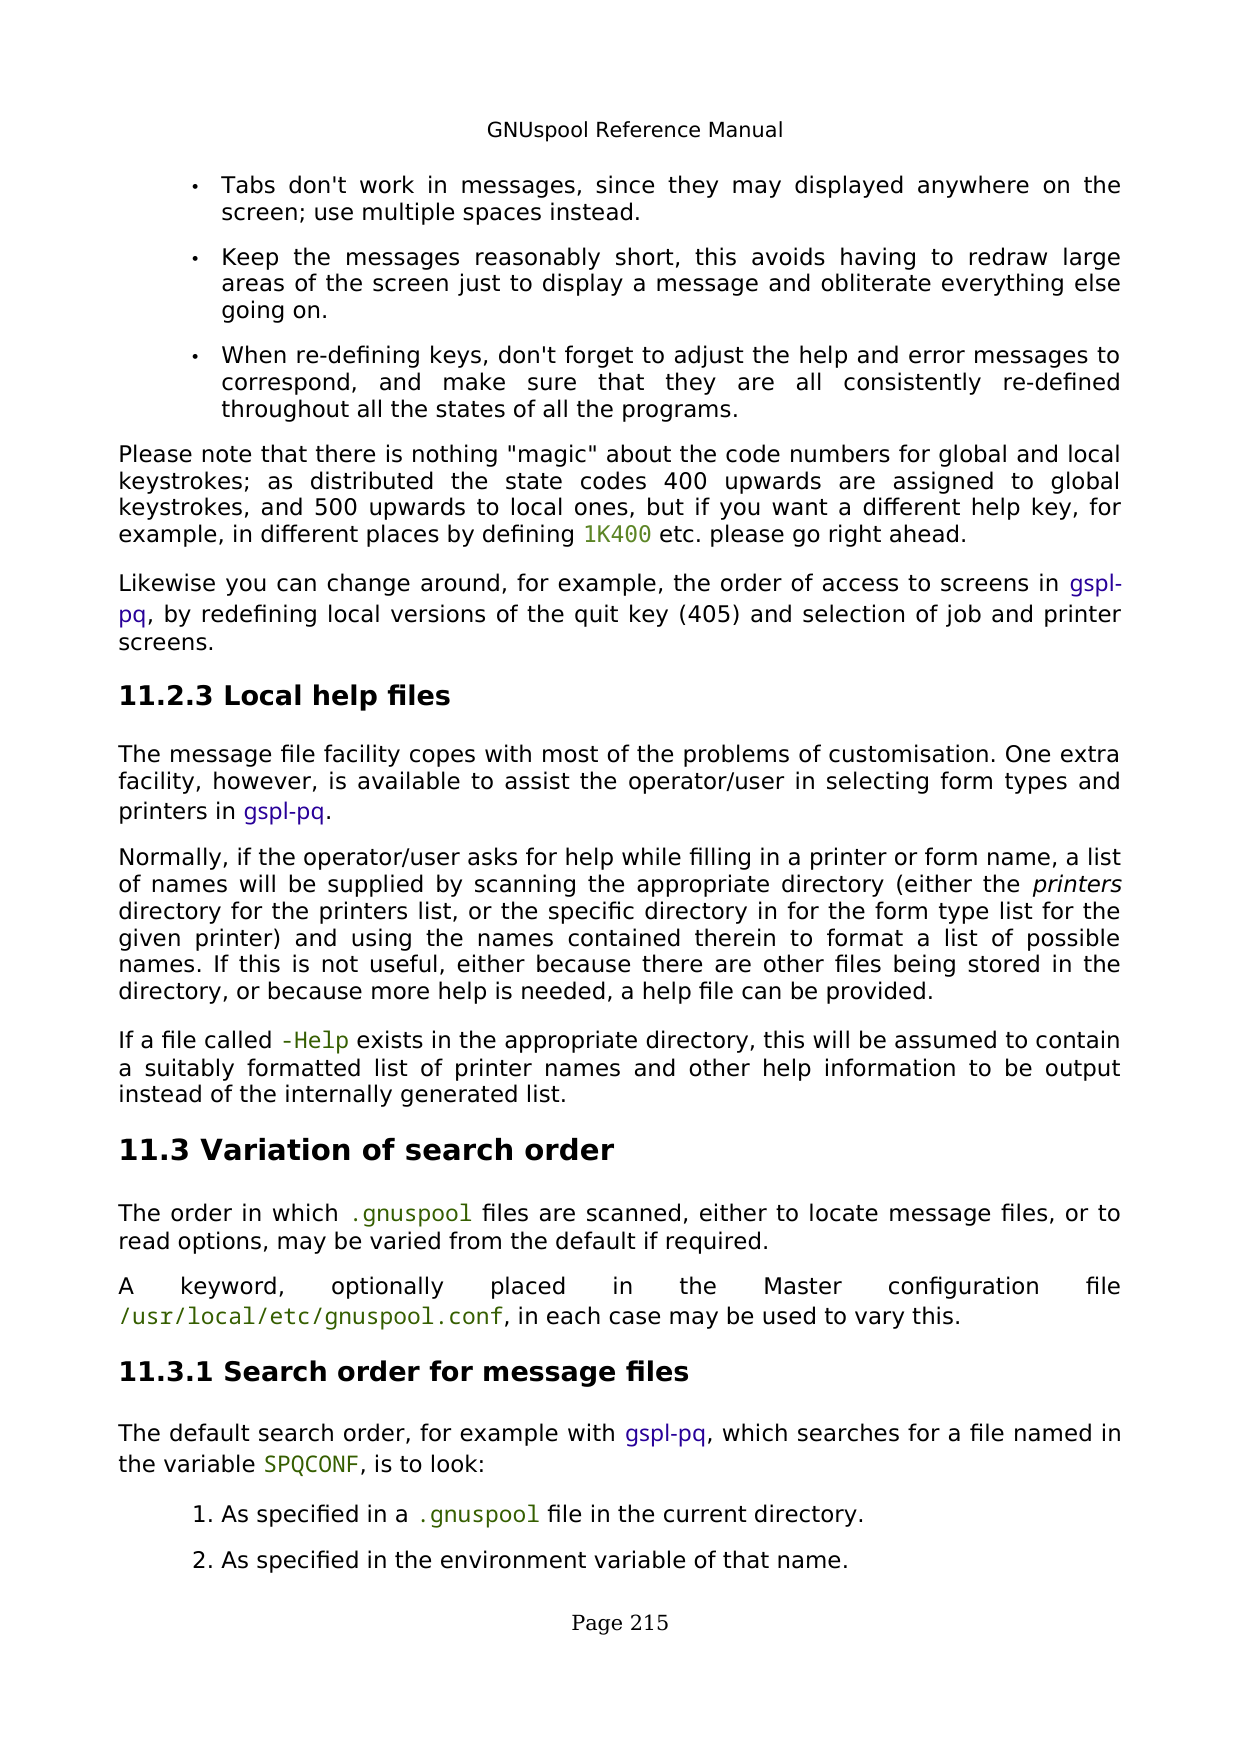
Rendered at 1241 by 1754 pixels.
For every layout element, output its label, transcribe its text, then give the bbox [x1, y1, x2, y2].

text A keyword, optionally placed in the Master configuration file /usr/local/etc/gnuspool.conf, in each case may be used to vary this. [118, 1273, 1122, 1331]
subtitle Variation of search order [118, 1133, 1122, 1168]
text The order in which .gnuspool files are scanned, either to locate message files, or to read options, may be varied from the default if required. [118, 1197, 1122, 1255]
list As specified in the environment variable of that name. [192, 1548, 1122, 1574]
text Please note that there is nothing "magic" about the code numbers for global and local keystrokes; as distributed the state codes 400 upwards are assigned to global keystrokes, and 500 upwards to local ones, but if you want a different help key, for example, in different places by defining 1K400 etc. please go right ahead. [118, 441, 1122, 548]
subtitle Local help files [118, 681, 1122, 712]
list When re-defining keys, don't forget to adjust the help and error messages to correspond, and make sure that they are all consistently re-defined throughout all the states of all the programs. [192, 342, 1122, 423]
text Likewise you can change around, for example, the order of access to screens in gspl-pq, by redefining local versions of the quit key (405) and selection of job and printer screens. [118, 566, 1122, 656]
list As specified in a .gnuspool file in the current directory. [192, 1498, 1122, 1529]
text Normally, if the operator/user asks for help while filling in a printer or form name, a list of names will be supplied by scanning the appropriate directory (either the printers directory for the printers list, or the specific directory in for the form type list for the given printer) and using the names contained therein to format a list of possible names. If this is not useful, either because there are other files being stored in the directory, or because more help is needed, a help file can be provided. [118, 844, 1122, 1005]
list Keep the messages reasonably short, this avoids having to redraw large areas of the screen just to display a message and obliterate everything else going on. [192, 244, 1122, 324]
text The default search order, for example with gspl-pq, which searches for a file named in the variable SPQCONF, is to look: [118, 1417, 1122, 1480]
text The message file facility copes with most of the problems of customisation. One extra facility, however, is available to assist the operator/user in selecting form types and printers in gspl-pq. [118, 741, 1122, 826]
subtitle Search order for message files [118, 1356, 1122, 1388]
text If a file called -Help exists in the appropriate directory, this will be assumed to contain a suitably formatted list of printer names and other help information to be output instead of the internally generated list. [118, 1023, 1122, 1108]
list Tabs don't work in messages, since they may displayed anywhere on the screen; use multiple spaces instead. [192, 172, 1122, 225]
